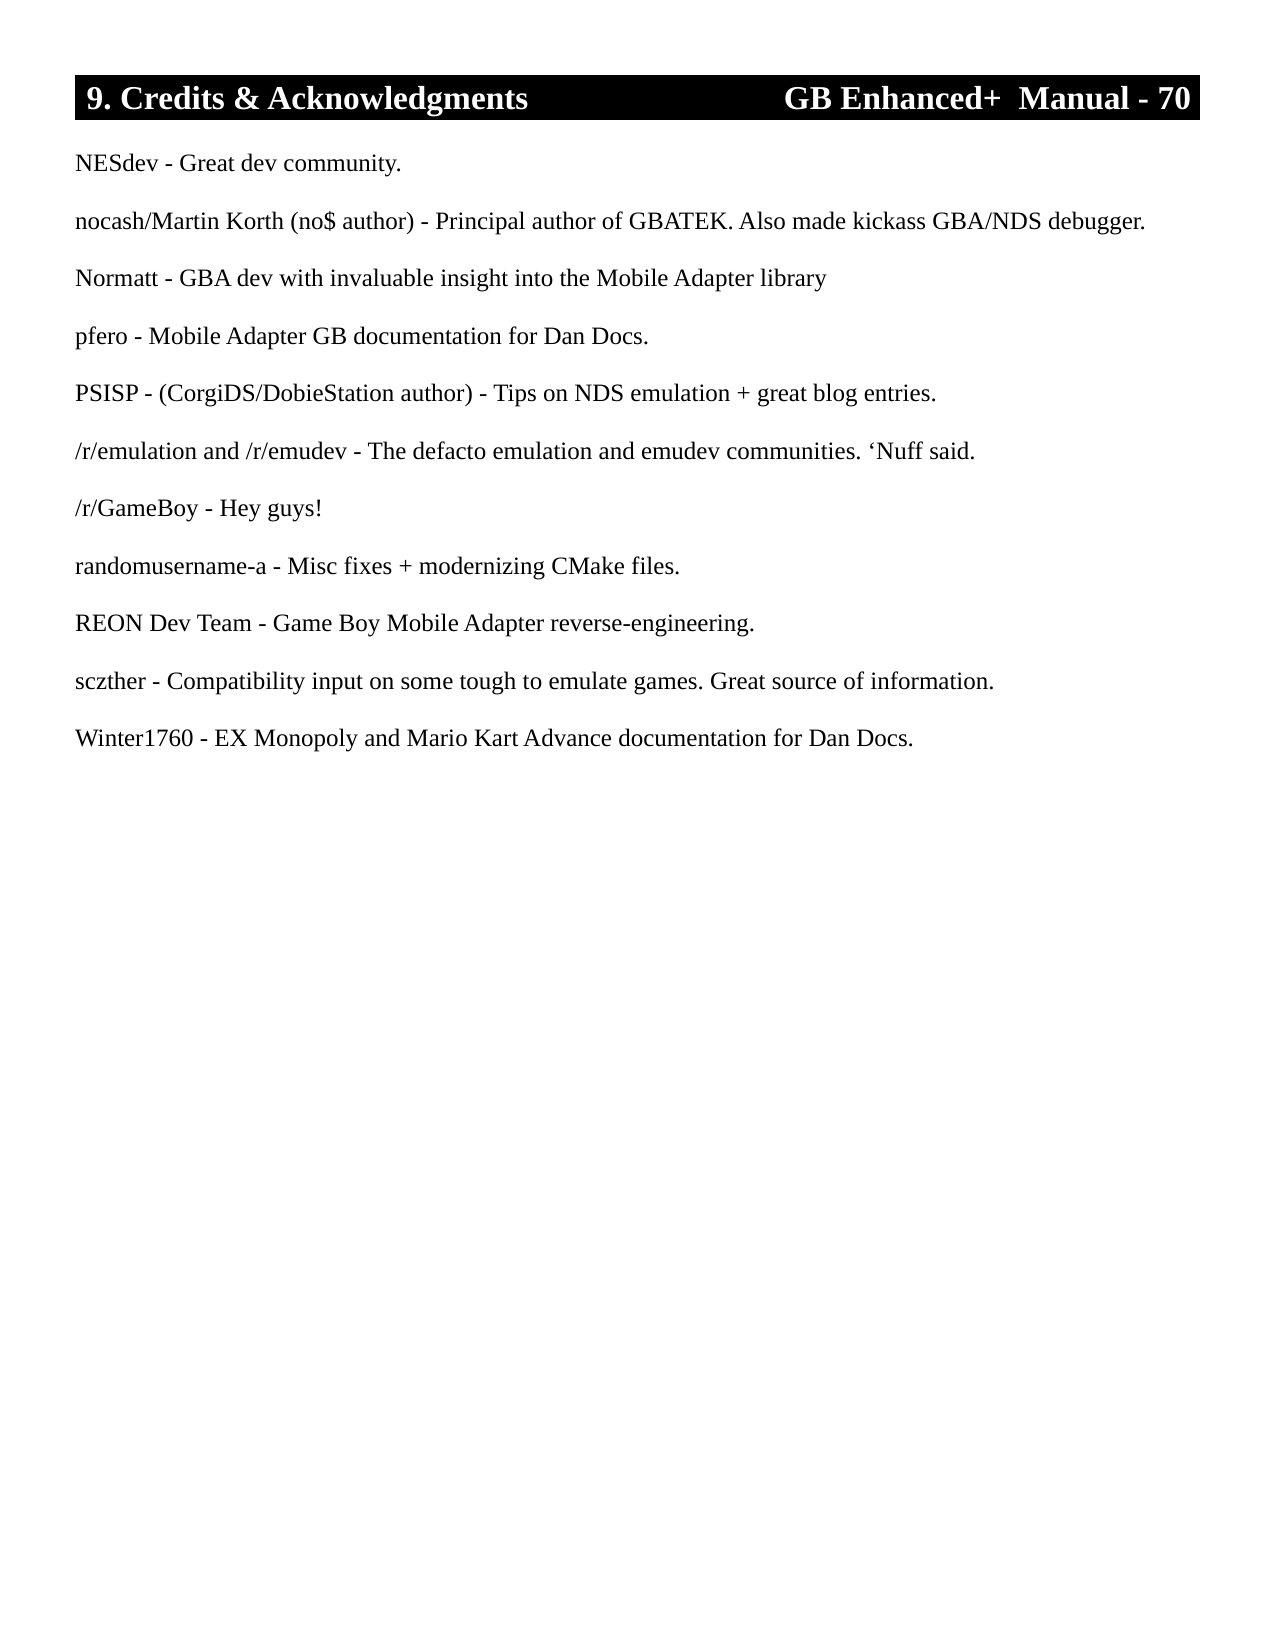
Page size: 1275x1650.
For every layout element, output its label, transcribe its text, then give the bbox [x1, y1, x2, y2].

text /r/emulation and /r/emudev - The defacto emulation and emudev communities. ‘Nuff said. [75, 436, 1200, 464]
text Normatt - GBA dev with invaluable insight into the Mobile Adapter library [75, 263, 1200, 292]
text randomusername-a - Misc fixes + modernizing CMake files. [75, 551, 1200, 579]
text sczther - Compatibility input on some tough to emulate games. Great source of information. [75, 666, 1200, 694]
text NESdev - Great dev community. [75, 148, 1200, 177]
text 9. Credits & Acknowledgments GB Enhanced+ Manual - 70 [75, 75, 1200, 119]
text /r/GameBoy - Hey guys! [75, 493, 1200, 522]
text pfero - Mobile Adapter GB documentation for Dan Docs. [75, 321, 1200, 349]
text Winter1760 - EX Monopoly and Mario Kart Advance documentation for Dan Docs. [75, 723, 1200, 752]
text nocash/Martin Korth (no$ author) - Principal author of GBATEK. Also made kickass GBA/NDS debugger. [75, 206, 1200, 234]
text REON Dev Team - Game Boy Mobile Adapter reverse-engineering. [75, 608, 1200, 637]
text PSISP - (CorgiDS/DobieStation author) - Tips on NDS emulation + great blog entries. [75, 378, 1200, 407]
